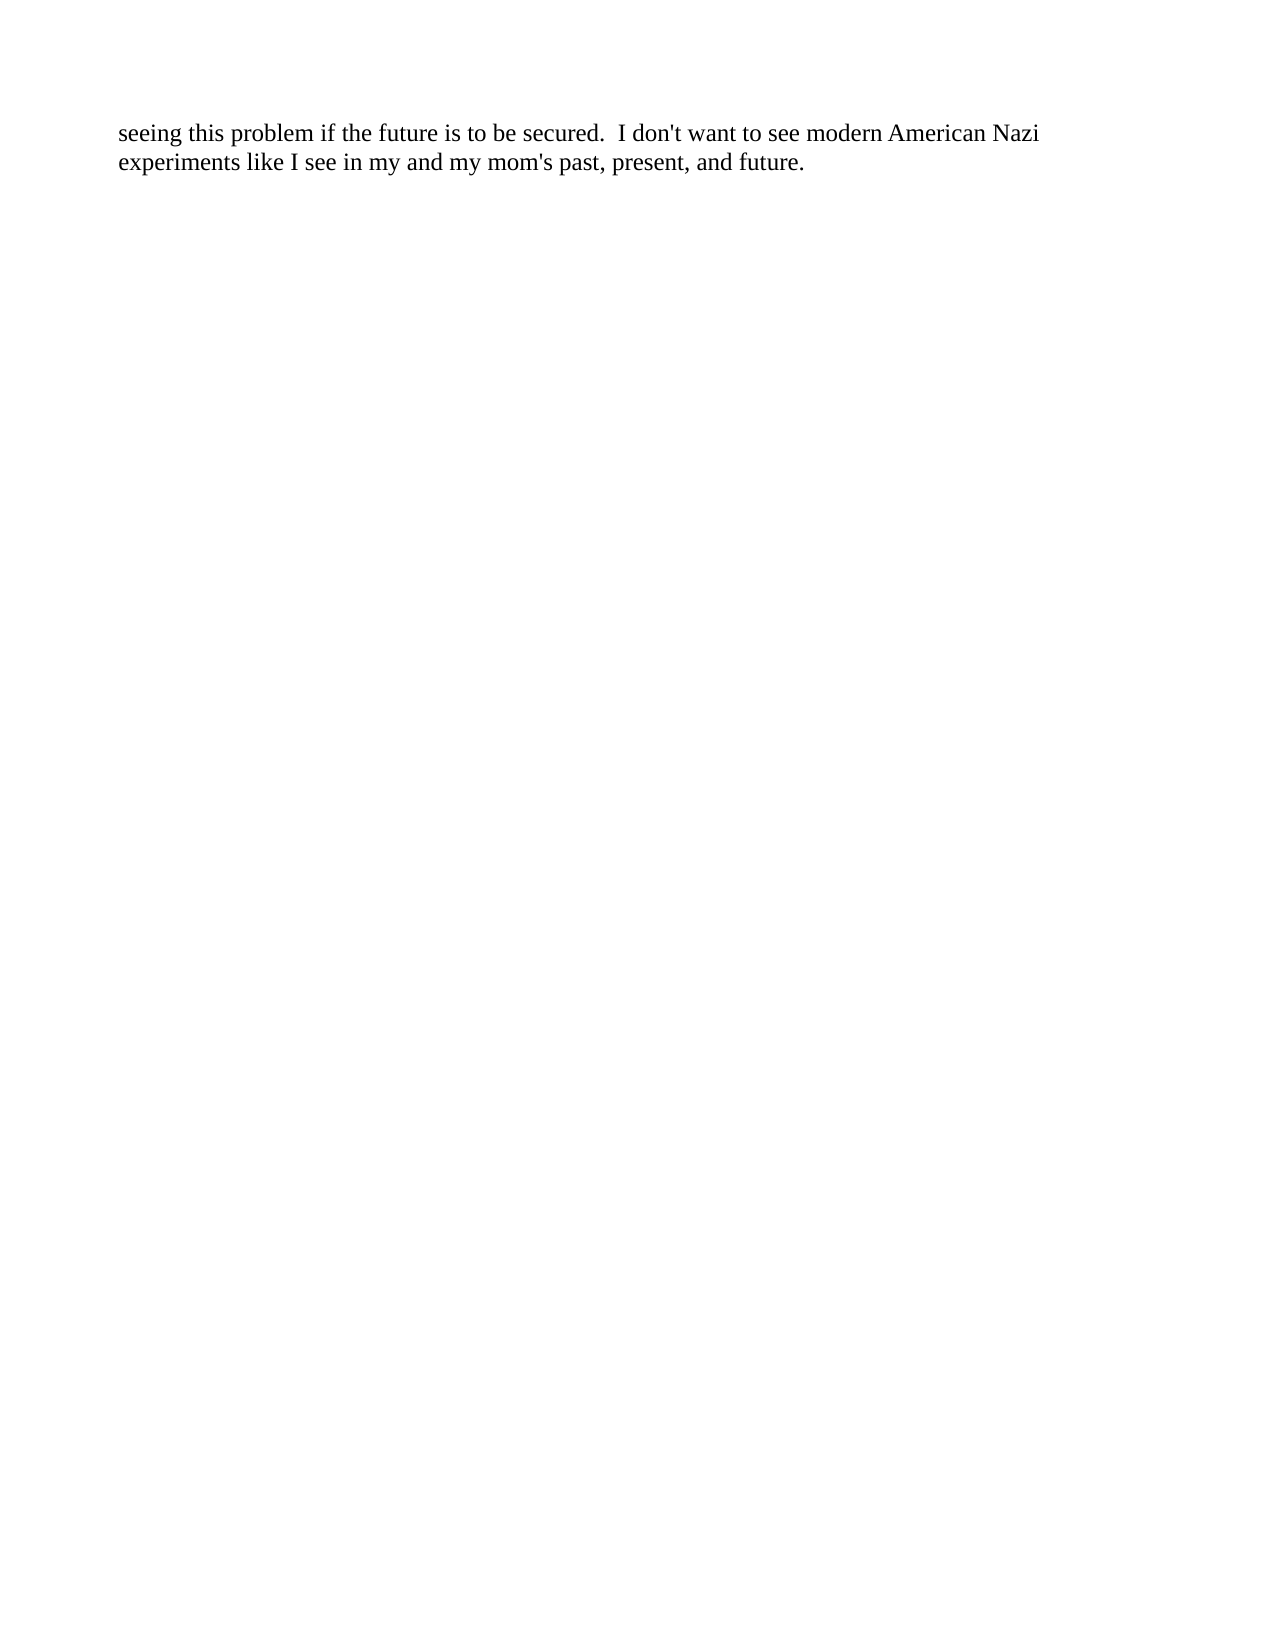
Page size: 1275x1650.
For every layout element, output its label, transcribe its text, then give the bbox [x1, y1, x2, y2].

text seeing this problem if the future is to be secured. I don't want to see modern American Nazi experiments like I see in my and my mom's past, present, and future. [118, 118, 1157, 176]
